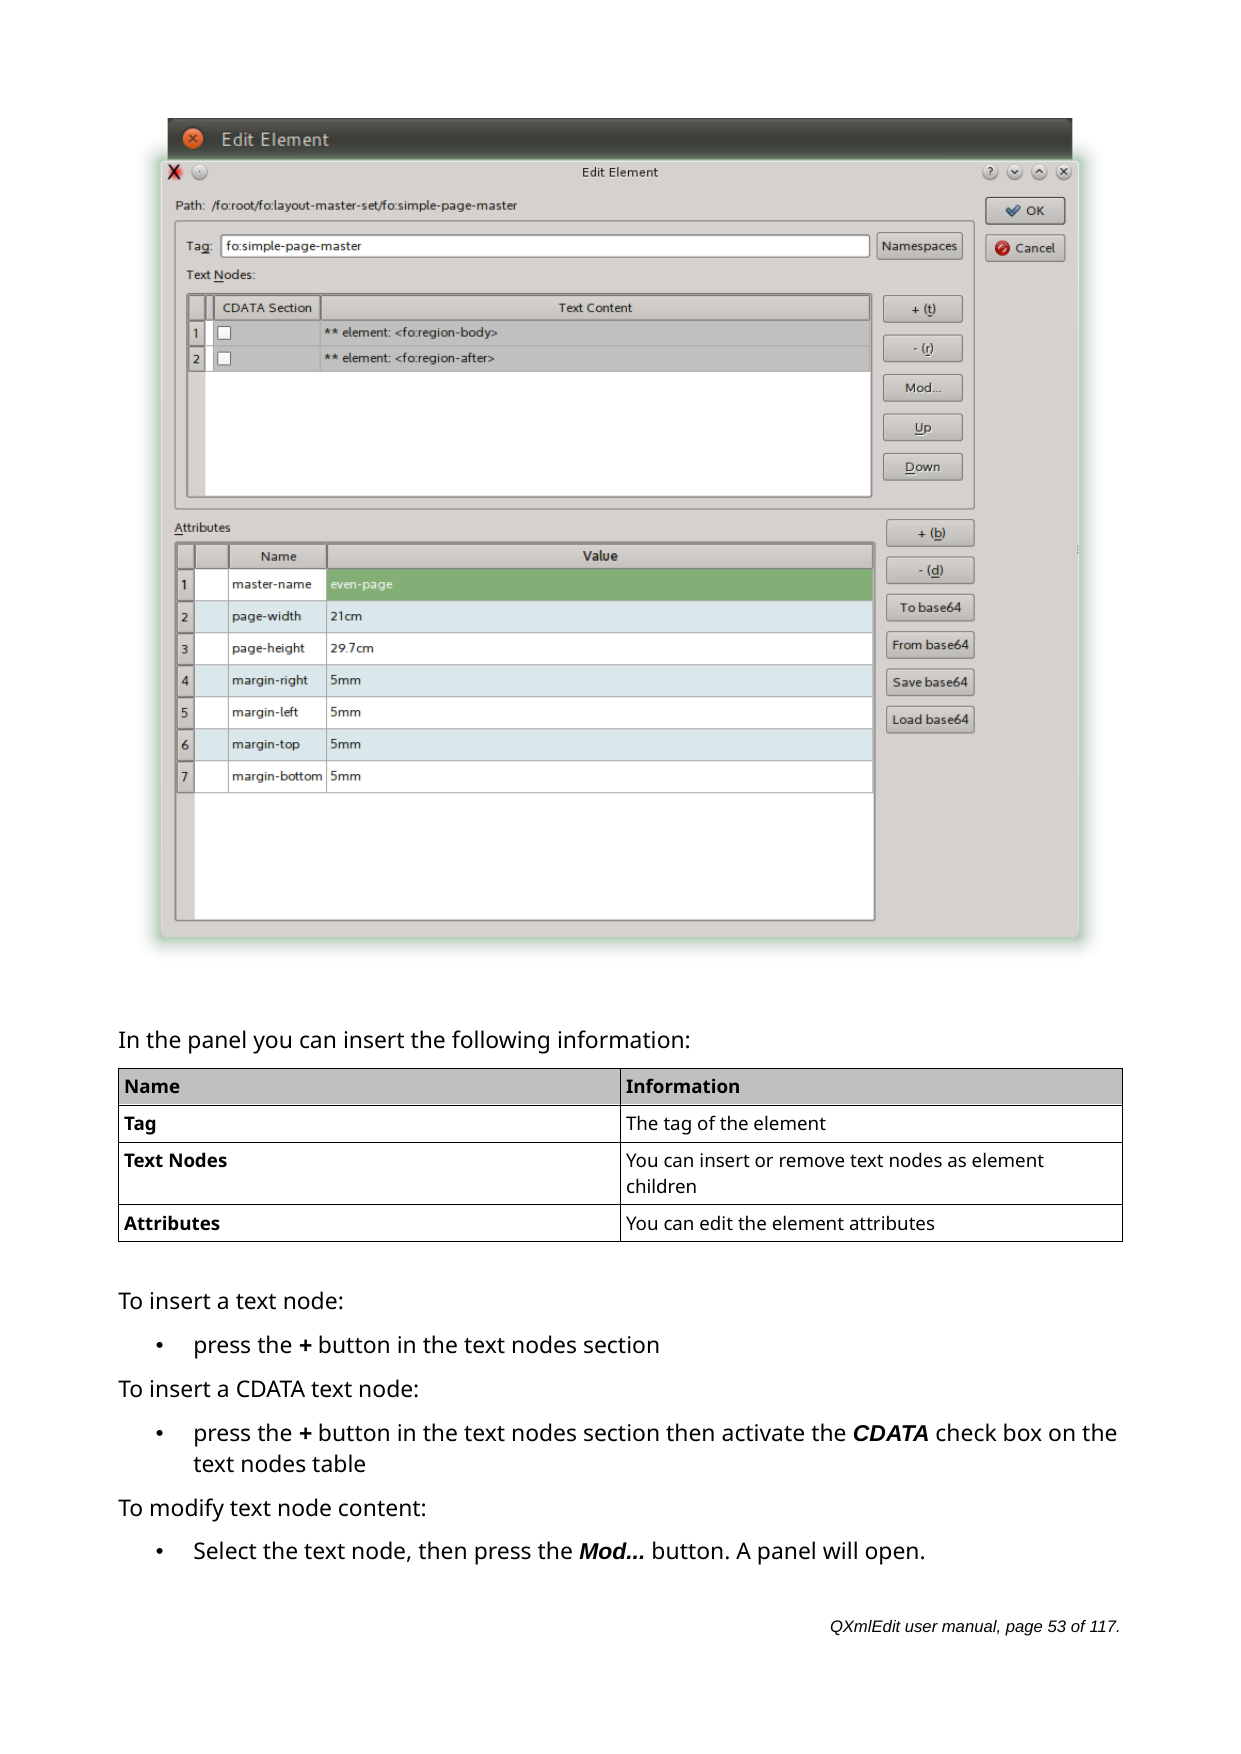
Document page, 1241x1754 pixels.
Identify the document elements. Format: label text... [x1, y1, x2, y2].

list Select the text node, then press the Mod... button. A panel will open. [156, 1535, 1122, 1566]
table_header Information [621, 1069, 1122, 1104]
picture [118, 118, 1122, 980]
table_cell You can edit the element attributes [621, 1205, 1122, 1241]
text To insert a CDATA text node: [118, 1373, 1122, 1404]
table_cell You can insert or remove text nodes as element children [621, 1143, 1122, 1204]
table_header Name [119, 1069, 620, 1104]
table_cell Text Nodes [119, 1143, 620, 1204]
table_cell Tag [119, 1106, 620, 1142]
text To insert a text node: [118, 1285, 1122, 1316]
table_cell Attributes [119, 1205, 620, 1241]
list press the + button in the text nodes section [156, 1329, 1122, 1360]
text In the panel you can insert the following information: [118, 1024, 1122, 1055]
table_cell The tag of the element [621, 1106, 1122, 1142]
list press the + button in the text nodes section then activate the CDATA check box on the text nodes table [156, 1416, 1122, 1479]
text To modify text node content: [118, 1491, 1122, 1523]
